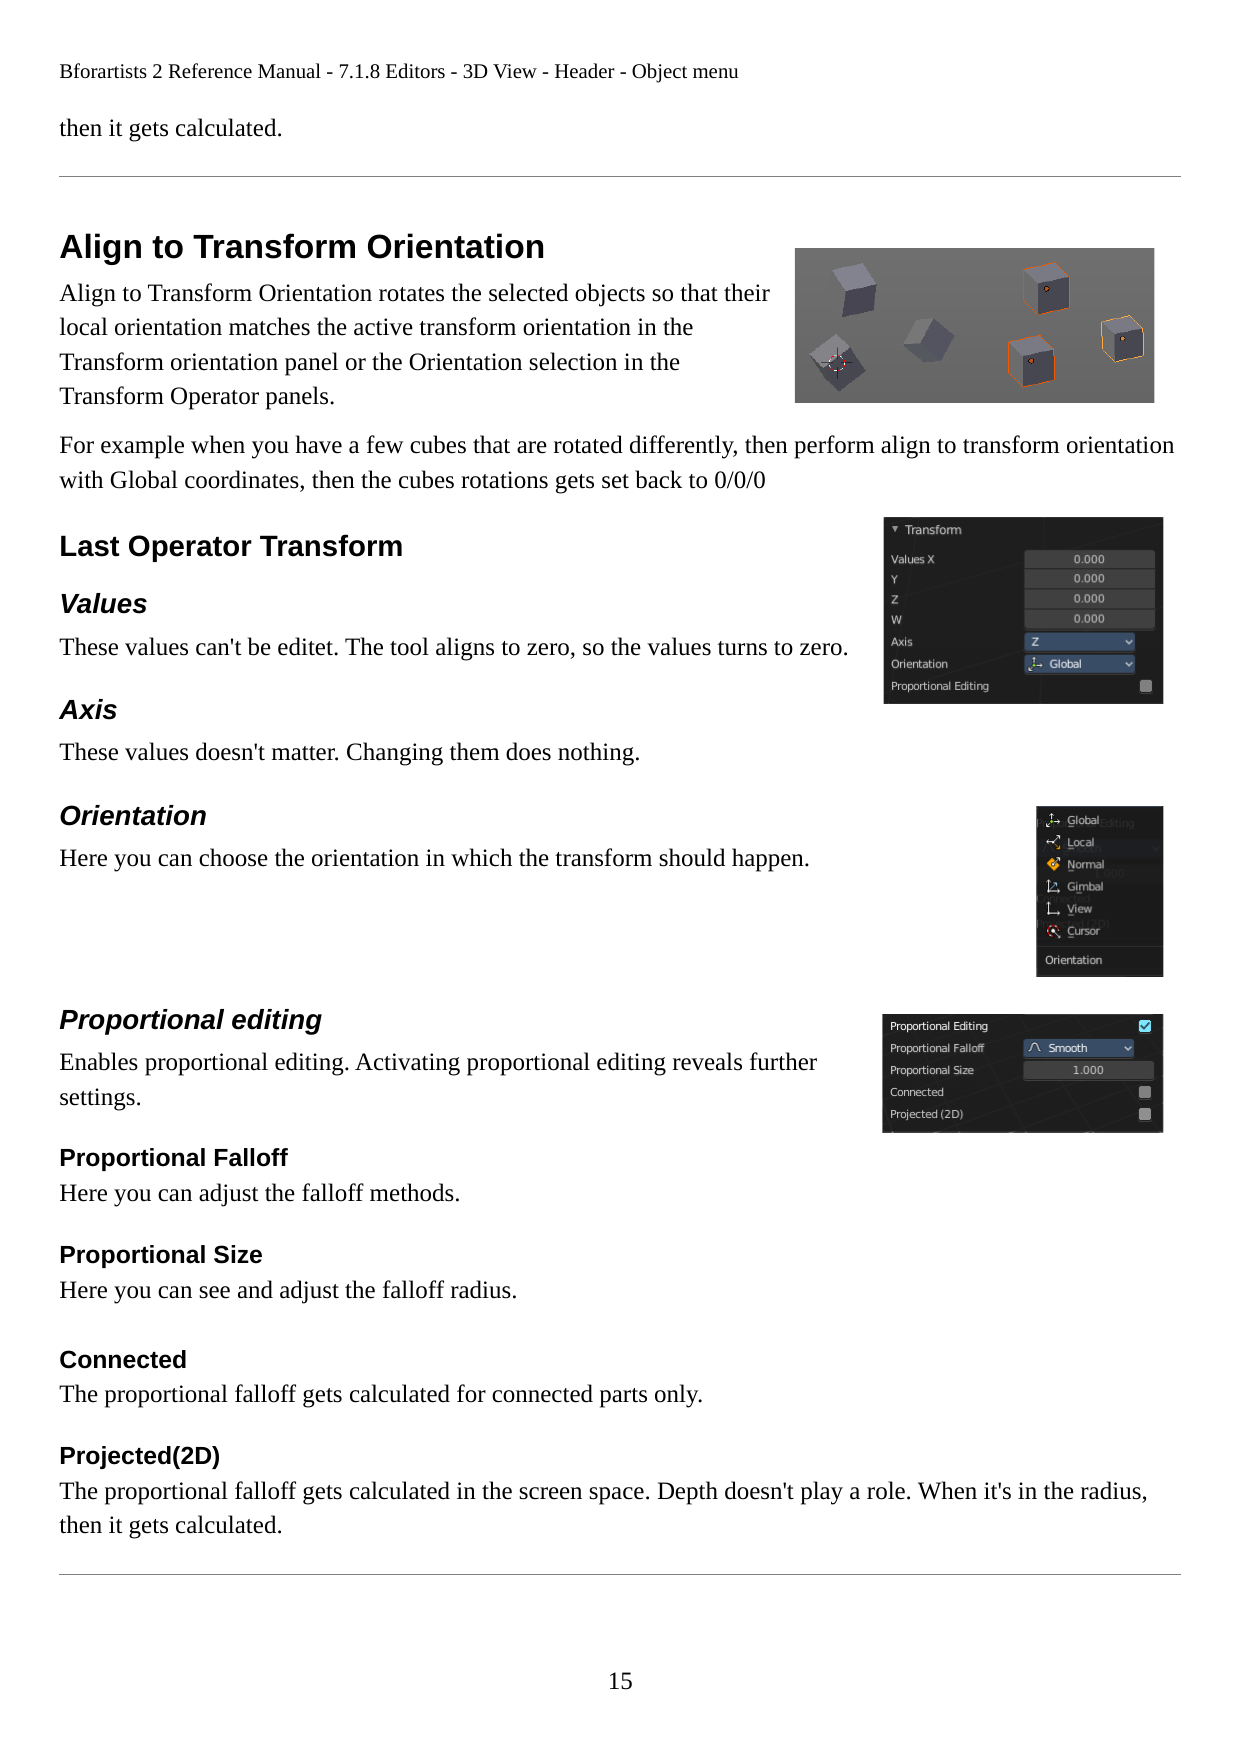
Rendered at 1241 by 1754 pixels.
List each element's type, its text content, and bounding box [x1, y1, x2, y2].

text Here you can adjust the falloff methods. [59, 1178, 1181, 1207]
picture [794, 248, 1155, 403]
text Here you can choose the orientation in which the transform should happen. [59, 843, 1036, 872]
text These values can't be editet. The tool aligns to zero, so the values turns to zero. [59, 632, 883, 660]
subtitle Last Operator Transform [59, 528, 883, 562]
subtitle [1164, 528, 1181, 562]
picture [882, 1014, 1164, 1133]
text For example when you have a few cubes that are rotated differently, then perform align to transform orientation with Global coordinates, then the cubes rotations gets set back to 0/0/0 [59, 430, 1181, 493]
picture [883, 517, 1164, 704]
subtitle Projected(2D) [59, 1441, 1181, 1469]
text These values doesn't matter. Changing them does nothing. [59, 737, 1181, 766]
subtitle Proportional Falloff [59, 1143, 1181, 1172]
text Enables proportional editing. Activating proportional editing reveals further settings. [59, 1047, 882, 1111]
picture [1036, 806, 1164, 977]
text Here you can see and adjust the falloff radius. [59, 1275, 1181, 1303]
subtitle Orientation [59, 799, 1181, 831]
text then it gets calculated. [59, 113, 1181, 141]
text The proportional falloff gets calculated for connected parts only. [59, 1379, 1181, 1408]
text The proportional falloff gets calculated in the screen space. Depth doesn't play a role. When it's in the radius, then it gets calculated. [59, 1476, 1181, 1539]
subtitle Proportional editing [59, 1003, 1181, 1035]
subtitle [1164, 587, 1181, 619]
text Align to Transform Orientation rotates the selected objects so that their local orientation matches the active transform orientation in the Transform orientation panel or the Orientation selection in the Transform Operator panels. [59, 278, 1181, 410]
subtitle Connected [59, 1345, 1181, 1373]
subtitle Align to Transform Orientation [59, 227, 1181, 265]
subtitle Axis [59, 693, 1181, 725]
subtitle Proportional Size [59, 1240, 1181, 1268]
subtitle Values [59, 587, 883, 619]
